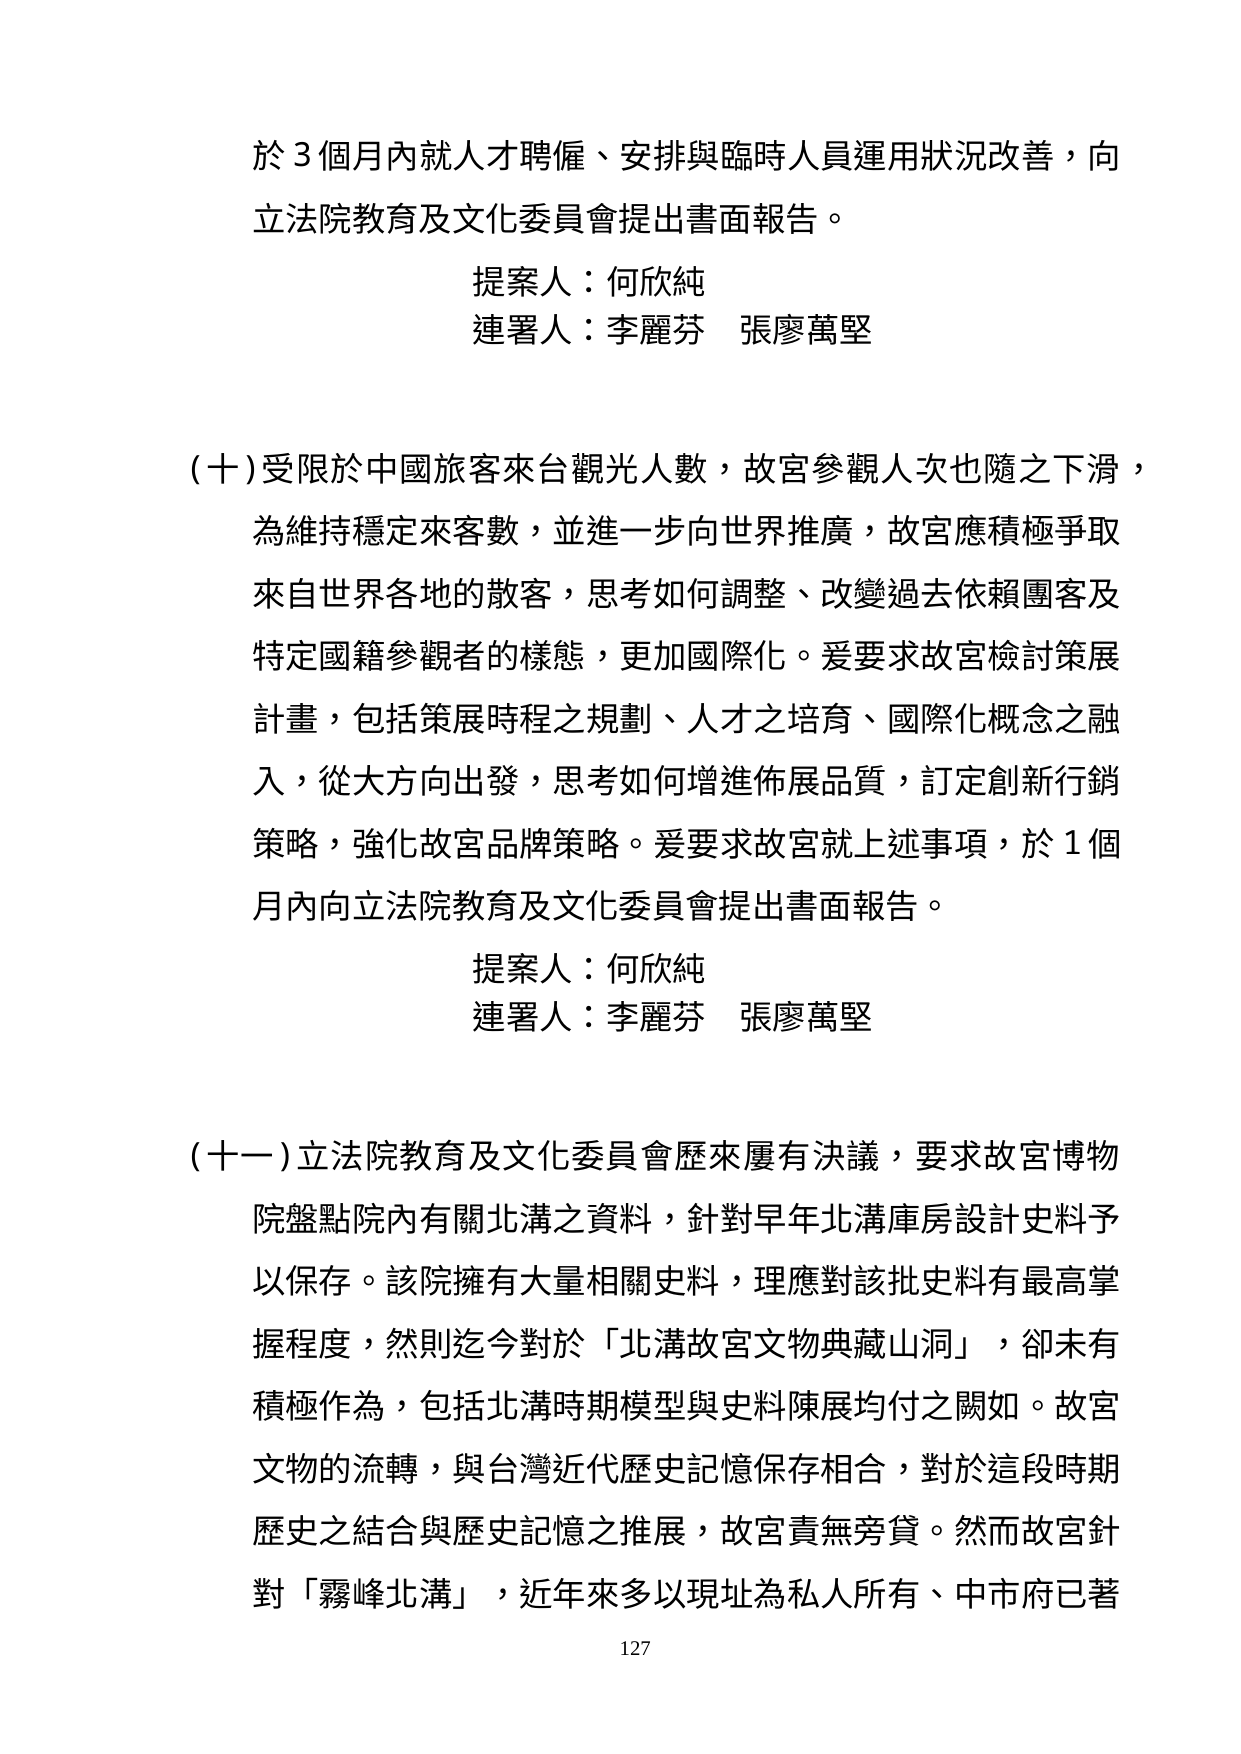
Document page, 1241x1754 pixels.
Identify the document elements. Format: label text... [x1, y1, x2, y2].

text 於3個月內就人才聘僱、安排與臨時人員運用狀況改善，向立法院教育及文化委員會提出書面報告。 [185, 112, 1122, 237]
text (十)受限於中國旅客來台觀光人數，故宮參觀人次也隨之下滑，為維持穩定來客數，並進一步向世界推廣，故宮應積極爭取來自世界各地的散客，思考如何調整、改變過去依賴團客及特定國籍參觀者的樣態，更加國際化。爰要求故宮檢討策展計畫，包括策展時程之規劃、人才之培育、國際化概念之融入，從大方向出發，思考如何增進佈展品質，訂定創新行銷策略，強化故宮品牌策略。爰要求故宮就上述事項，於1個月內向立法院教育及文化委員會提出書面報告。 [185, 425, 1122, 925]
text (十一)立法院教育及文化委員會歷來屢有決議，要求故宮博物院盤點院內有關北溝之資料，針對早年北溝庫房設計史料予以保存。該院擁有大量相關史料，理應對該批史料有最高掌握程度，然則迄今對於「北溝故宮文物典藏山洞」，卻未有積極作為，包括北溝時期模型與史料陳展均付之闕如。故宮文物的流轉，與台灣近代歷史記憶保存相合，對於這段時期歷史之結合與歷史記憶之推展，故宮責無旁貸。然而故宮針對「霧峰北溝」，近年來多以現址為私人所有、中市府已著 [185, 1112, 1122, 1612]
text 連署人：李麗芬 張廖萬堅 [473, 991, 1122, 1039]
text 提案人：何欣純 [473, 943, 1122, 991]
text 連署人：李麗芬 張廖萬堅 [473, 304, 1122, 352]
text 提案人：何欣純 [473, 256, 1122, 304]
